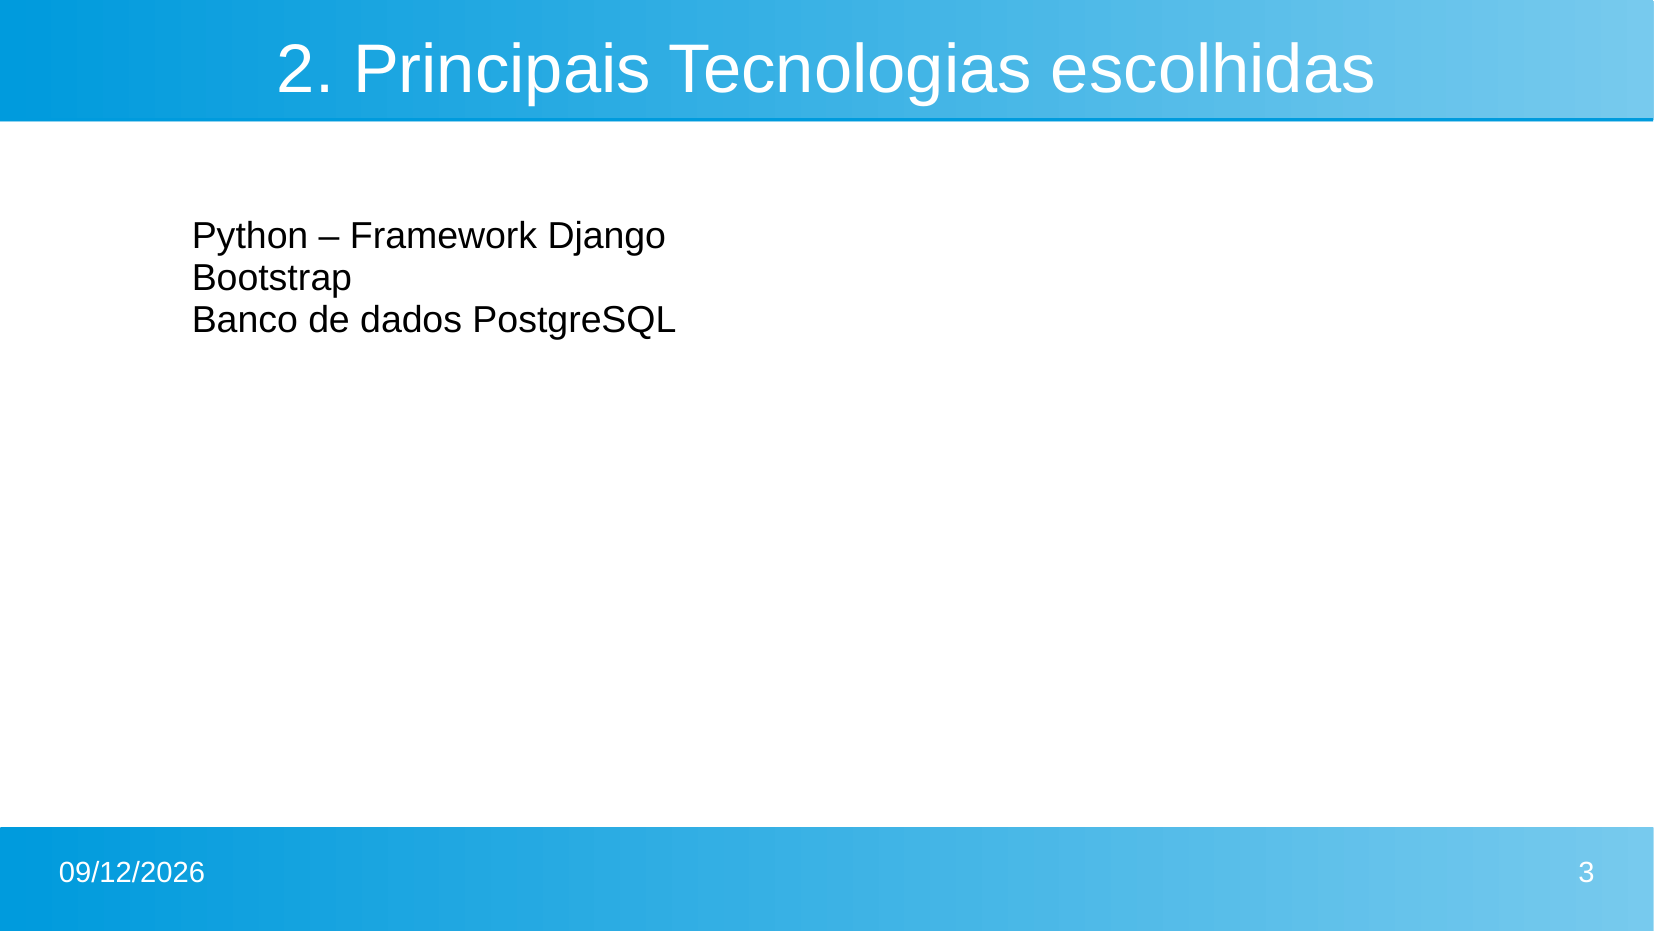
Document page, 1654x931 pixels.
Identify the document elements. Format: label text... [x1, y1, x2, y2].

title 2. Principais Tecnologias escolhidas [59, 29, 1595, 108]
text_box Python – Framework Django Bootstrap Banco de dados PostgreSQL [177, 206, 1565, 650]
